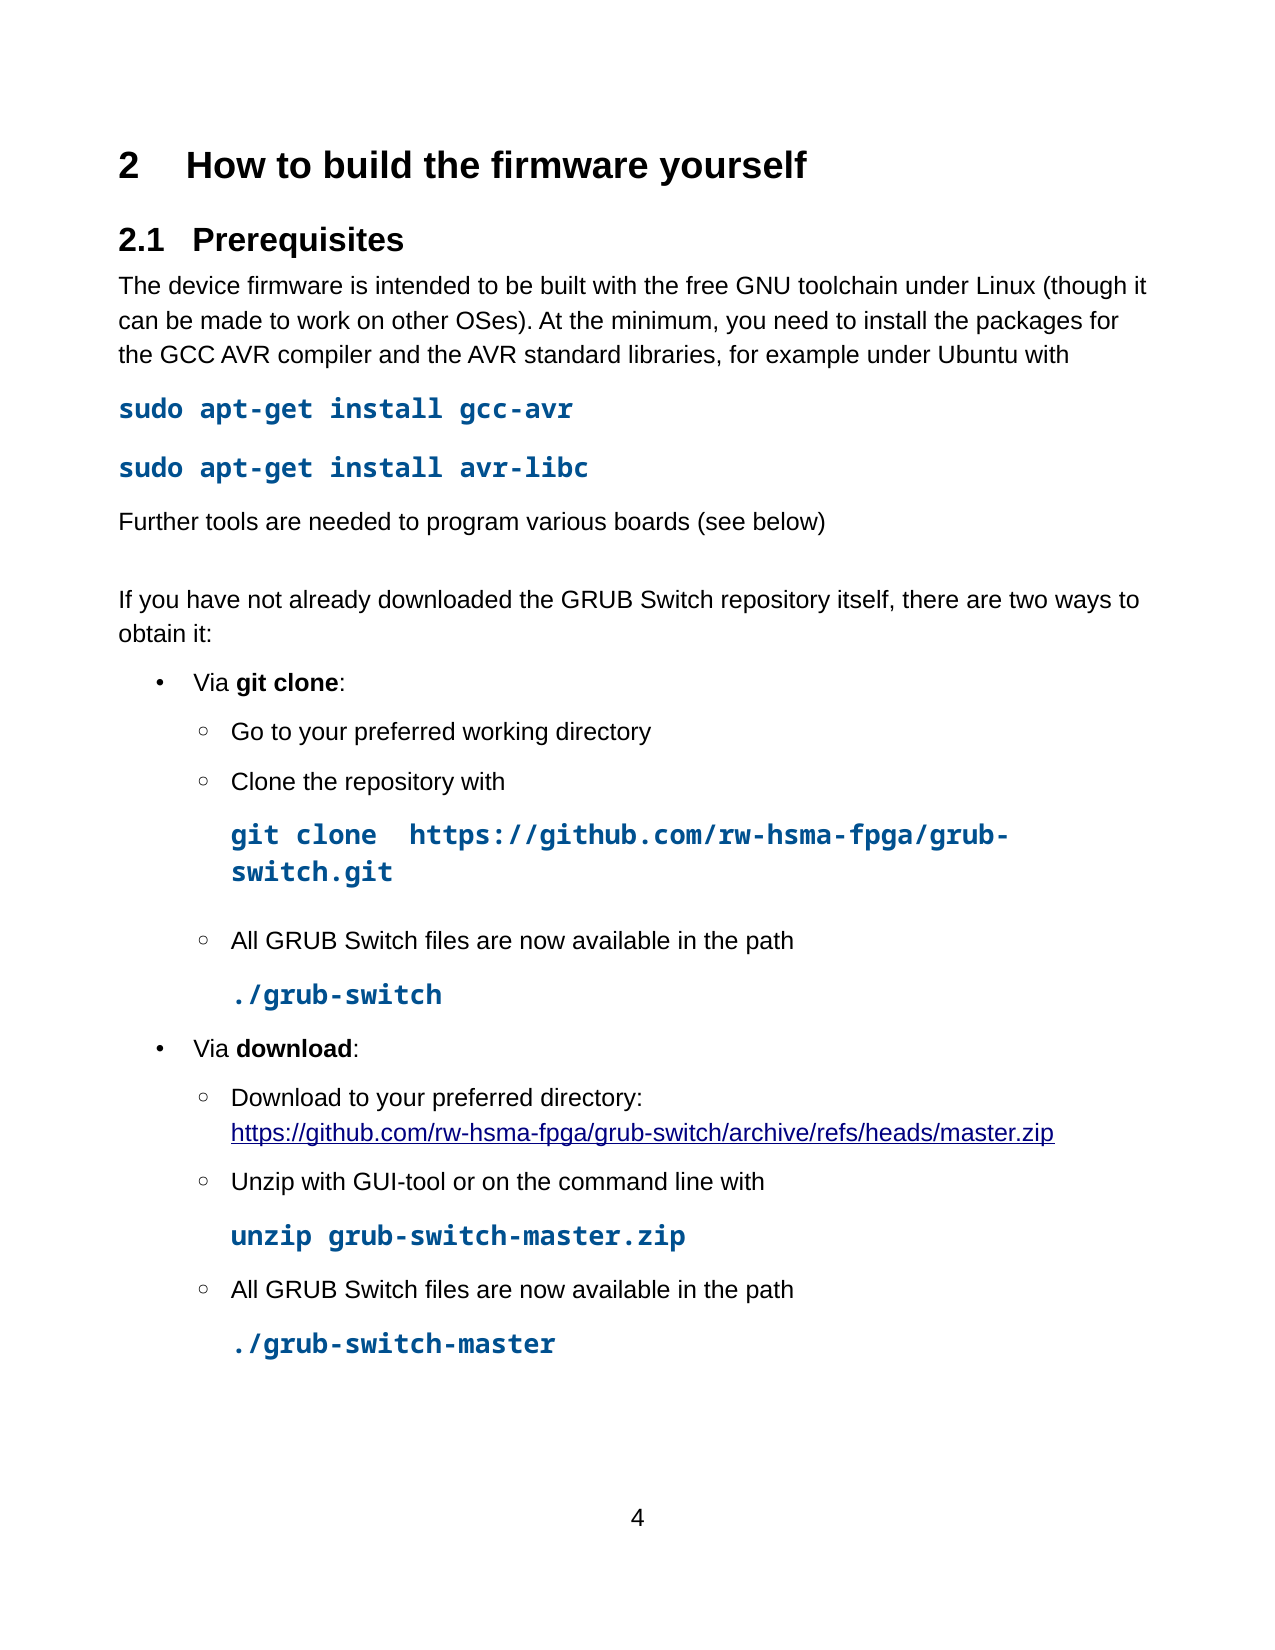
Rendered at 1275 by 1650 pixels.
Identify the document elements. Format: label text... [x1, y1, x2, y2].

text Further tools are needed to program various boards (see below) [118, 507, 1157, 536]
text sudo apt-get install avr-libc [118, 448, 1157, 485]
text The device firmware is intended to be built with the free GNU toolchain under Linux (though it can be made to work on other OSes). At the minimum, you need to install the packages for the GCC AVR compiler and the AVR standard libraries, for example under Ubuntu with [118, 271, 1157, 369]
list All GRUB Switch files are now available in the path [193, 1275, 1157, 1304]
list ./grub-switch-master [193, 1324, 1157, 1361]
list Clone the repository with [193, 766, 1157, 795]
text sudo apt-get install gcc-avr [118, 389, 1157, 426]
list git clone https://github.com/rw-hsma-fpga/grub-switch.git [193, 816, 1157, 926]
list Unzip with GUI-tool or on the command line with [193, 1167, 1157, 1196]
list ./grub-switch [193, 975, 1157, 1012]
subtitle Prerequisites [118, 220, 1157, 259]
list Download to your preferred directory: https://github.com/rw-hsma-fpga/grub-switch/archive/refs/heads/master.zip [193, 1083, 1157, 1147]
subtitle How to build the firmware yourself [118, 143, 1157, 187]
list Via git clone: [156, 668, 1157, 697]
text If you have not already downloaded the GRUB Switch repository itself, there are two ways to obtain it: [118, 584, 1157, 648]
list Go to your preferred working directory [193, 717, 1157, 746]
list All GRUB Switch files are now available in the path [193, 926, 1157, 955]
list unzip grub-switch-master.zip [193, 1216, 1157, 1253]
list Via download: [156, 1034, 1157, 1063]
